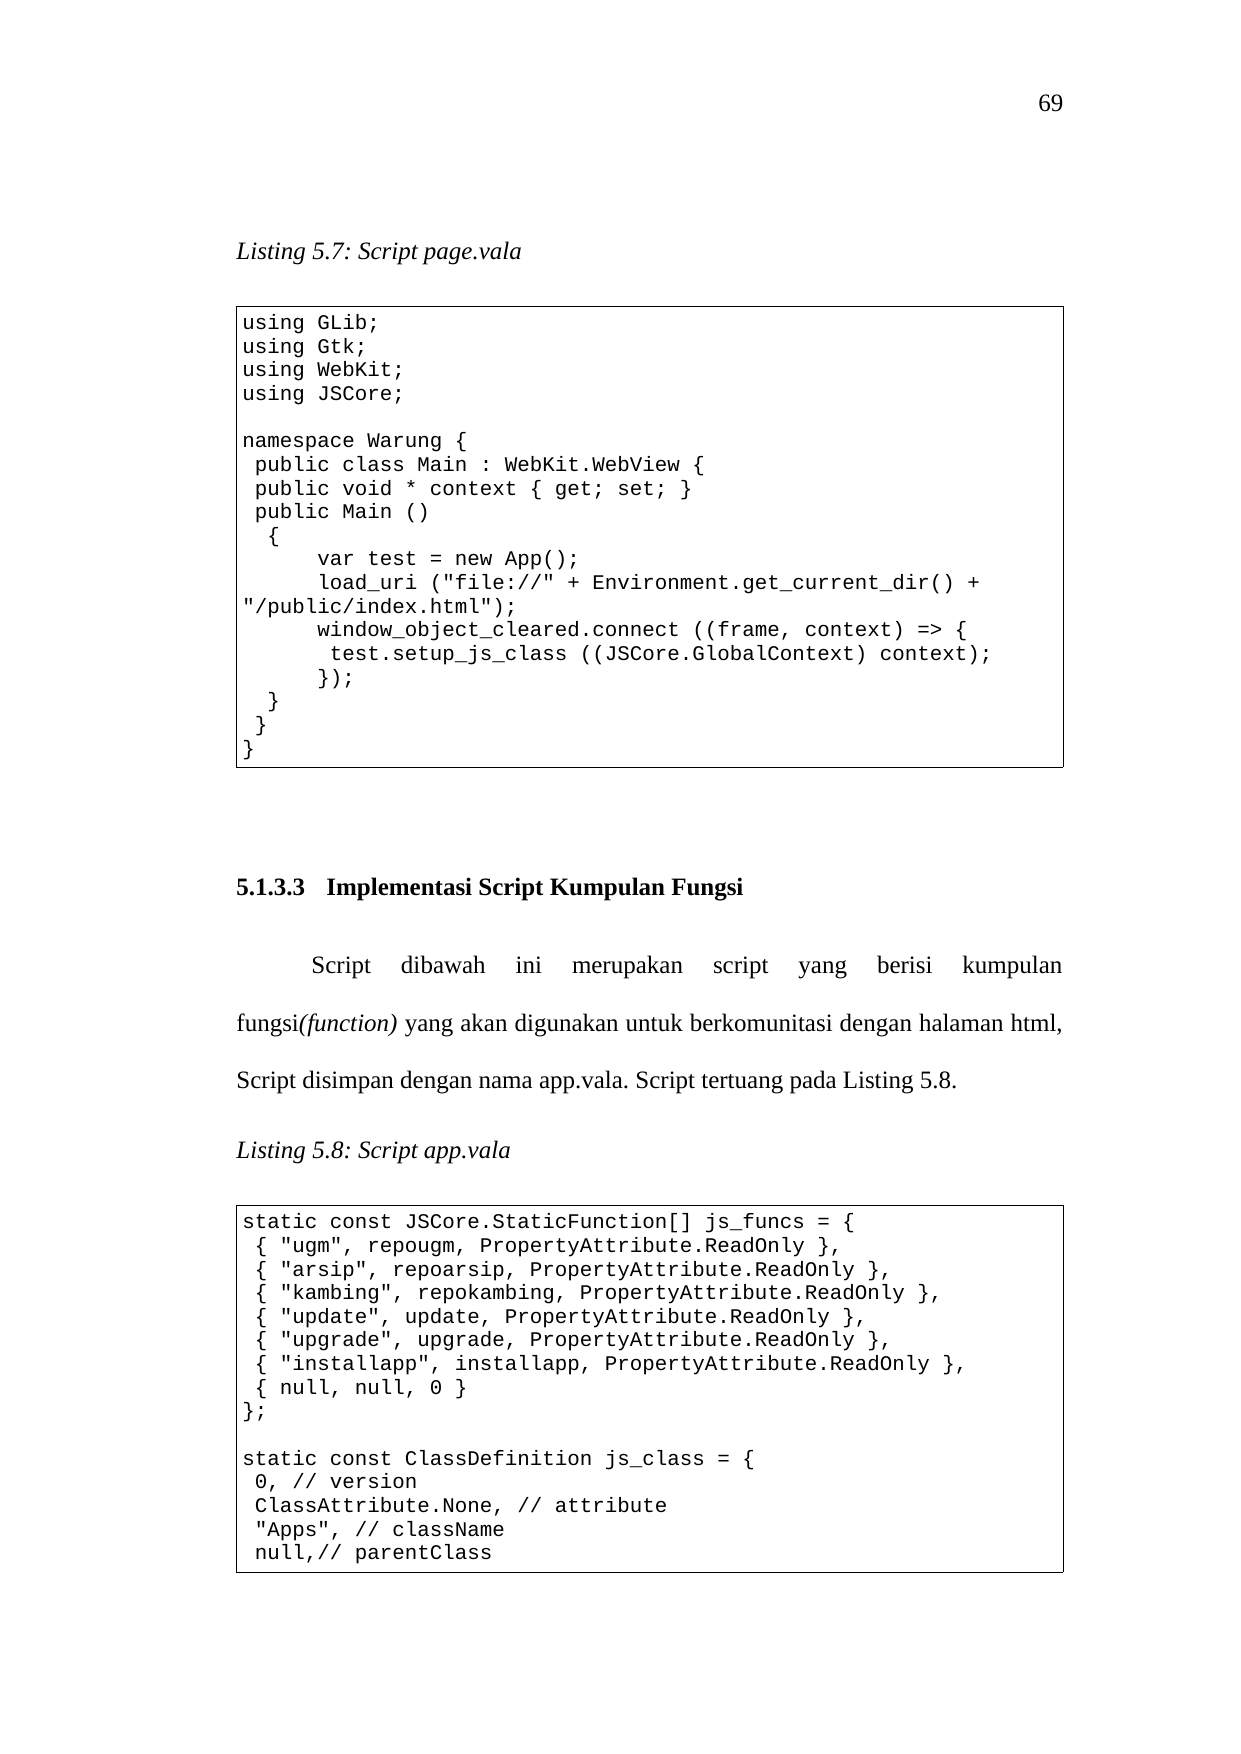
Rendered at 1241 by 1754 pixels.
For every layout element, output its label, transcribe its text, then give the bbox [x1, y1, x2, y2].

table_header static const JSCore.StaticFunction[] js_funcs = { { "ugm", repougm, PropertyAttribute.ReadOnly }, { "arsip", repoarsip, PropertyAttribute.ReadOnly }, { "kambing", repokambing, PropertyAttribute.ReadOnly }, { "update", update, PropertyAttribute.ReadOnly }, { "upgrade", upgrade, PropertyAttribute.ReadOnly }, { "installapp", installapp, PropertyAttribute.ReadOnly }, { null, null, 0 } }; static const ClassDefinition js_class = { 0, // version ClassAttribute.None, // attribute "Apps", // className null,// parentClass [237, 1206, 1063, 1572]
list Listing 5.7: Script page.vala [236, 236, 1063, 265]
table_header using GLib; using Gtk; using WebKit; using JSCore; namespace Warung { public class Main : WebKit.WebView { public void * context { get; set; } public Main () { var test = new App(); load_uri ("file://" + Environment.get_current_dir() + "/public/index.html"); window_object_cleared.connect ((frame, context) => { test.setup_js_class ((JSCore.GlobalContext) context); }); } } } [237, 307, 1063, 767]
list Listing 5.8: Script app.vala [236, 1135, 1063, 1164]
text Script dibawah ini merupakan script yang berisi kumpulan fungsi(function) yang akan digunakan untuk berkomunitasi dengan halaman html, Script disimpan dengan nama app.vala. Script tertuang pada Listing 5.8. [236, 950, 1063, 1094]
subtitle Implementasi Script Kumpulan Fungsi [236, 872, 1063, 901]
